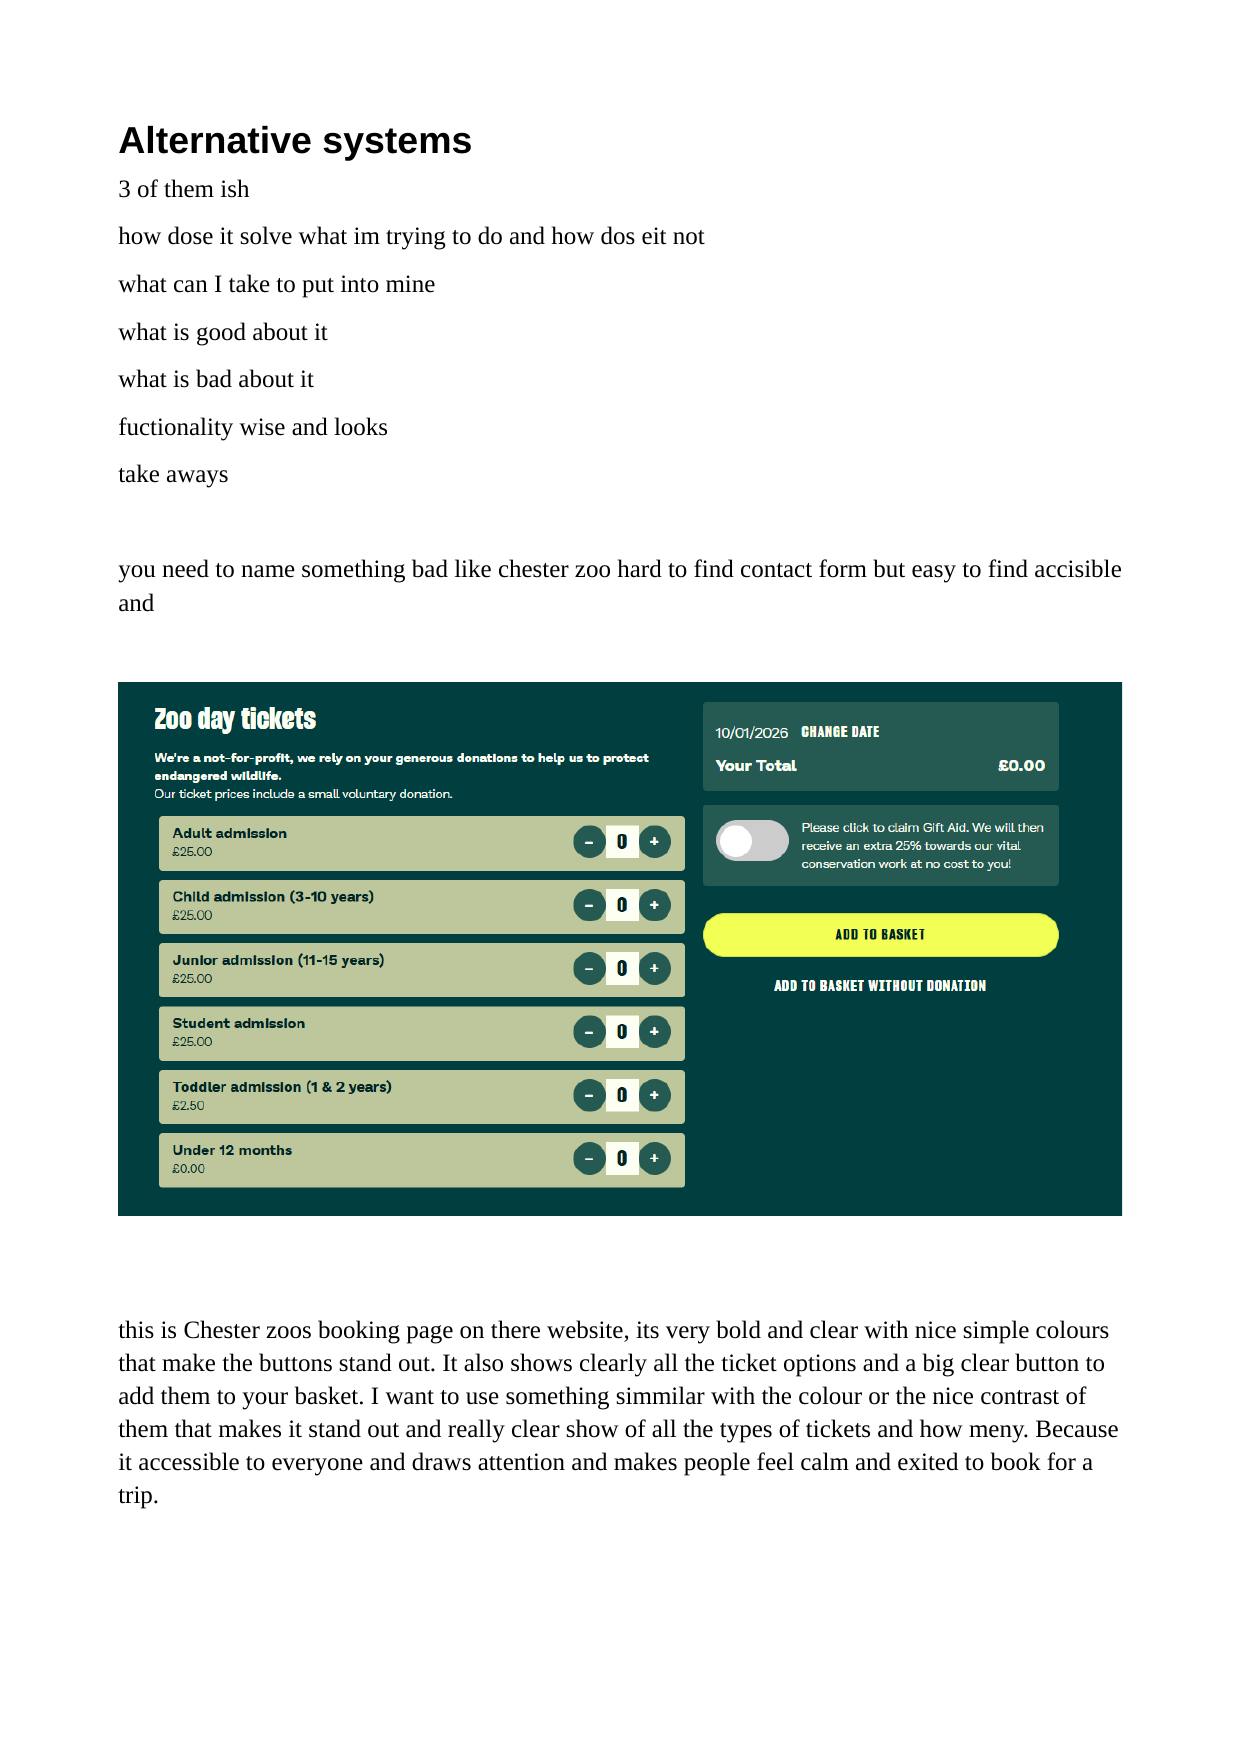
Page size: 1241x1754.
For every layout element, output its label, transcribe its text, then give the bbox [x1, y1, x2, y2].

text fuctionality wise and looks [118, 412, 1122, 441]
text what is bad about it [118, 364, 1122, 393]
text you need to name something bad like chester zoo hard to find contact form but easy to find accisible and [118, 554, 1122, 616]
picture [118, 682, 1123, 1216]
text this is Chester zoos booking page on there website, its very bold and clear with nice simple colours that make the buttons stand out. It also shows clearly all the ticket options and a big clear button to add them to your basket. I want to use something simmilar with the colour or the nice contrast of them that makes it stand out and really clear show of all the types of tickets and how meny. Because it accessible to everyone and draws attention and makes people feel calm and exited to book for a trip. [118, 1315, 1122, 1509]
text what can I take to put into mine [118, 269, 1122, 298]
text take aways [118, 459, 1122, 488]
subtitle Alternative systems [118, 118, 1122, 161]
text 3 of them ish [118, 174, 1122, 202]
text what is good about it [118, 317, 1122, 345]
text how dose it solve what im trying to do and how dos eit not [118, 221, 1122, 250]
